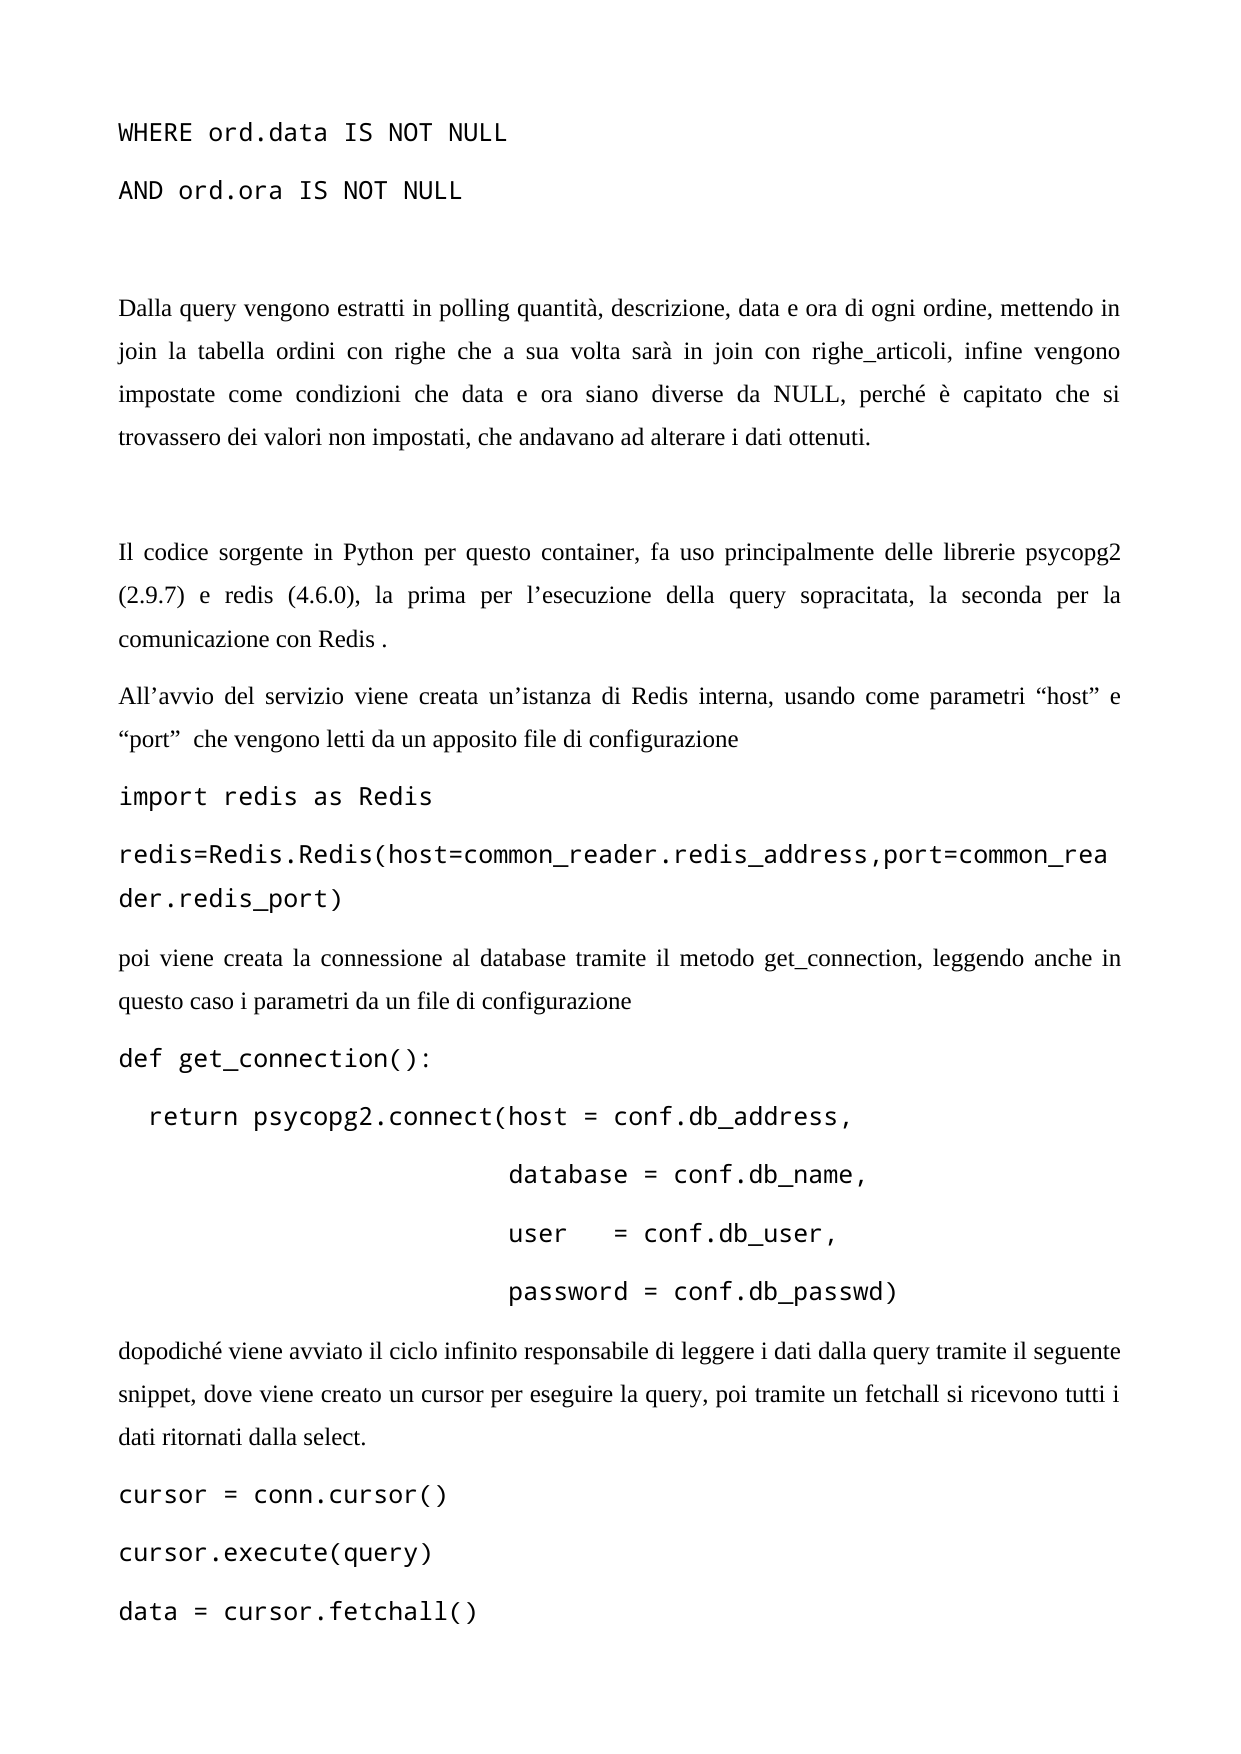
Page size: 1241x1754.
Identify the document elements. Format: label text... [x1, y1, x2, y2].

text database = conf.db_name, [118, 1161, 1122, 1190]
text password = conf.db_passwd) [118, 1278, 1122, 1307]
text All’avvio del servizio viene creata un’istanza di Redis interna, usando come parametri “host” e “port” che vengono letti da un apposito file di configurazione [118, 681, 1122, 753]
text WHERE ord.data IS NOT NULL [118, 118, 1122, 147]
text return psycopg2.connect(host = conf.db_address, [118, 1102, 1122, 1132]
text Dalla query vengono estratti in polling quantità, descrizione, data e ora di ogni ordine, mettendo in join la tabella ordini con righe che a sua volta sarà in join con righe_articoli, infine vengono impostate come condizioni che data e ora siano diverse da NULL, perché è capitato che si trovassero dei valori non impostati, che andavano ad alterare i dati ottenuti. [118, 293, 1122, 451]
text cursor = conn.cursor() [118, 1480, 1122, 1509]
text user = conf.db_user, [118, 1219, 1122, 1248]
text cursor.execute(query) [118, 1538, 1122, 1568]
text def get_connection(): [118, 1044, 1122, 1073]
text import redis as Redis [118, 782, 1122, 812]
text data = cursor.fetchall() [118, 1597, 1122, 1626]
text Il codice sorgente in Python per questo container, fa uso principalmente delle librerie psycopg2 (2.9.7) e redis (4.6.0), la prima per l’esecuzione della query sopracitata, la seconda per la comunicazione con Redis . [118, 537, 1122, 652]
text dopodiché viene avviato il ciclo infinito responsabile di leggere i dati dalla query tramite il seguente snippet, dove viene creato un cursor per eseguire la query, poi tramite un fetchall si ricevono tutti i dati ritornati dalla select. [118, 1336, 1122, 1451]
text redis=Redis.Redis(host=common_reader.redis_address,port=common_reader.redis_port) [118, 841, 1122, 914]
text poi viene creata la connessione al database tramite il metodo get_connection, leggendo anche in questo caso i parametri da un file di configurazione [118, 943, 1122, 1015]
text AND ord.ora IS NOT NULL [118, 177, 1122, 206]
